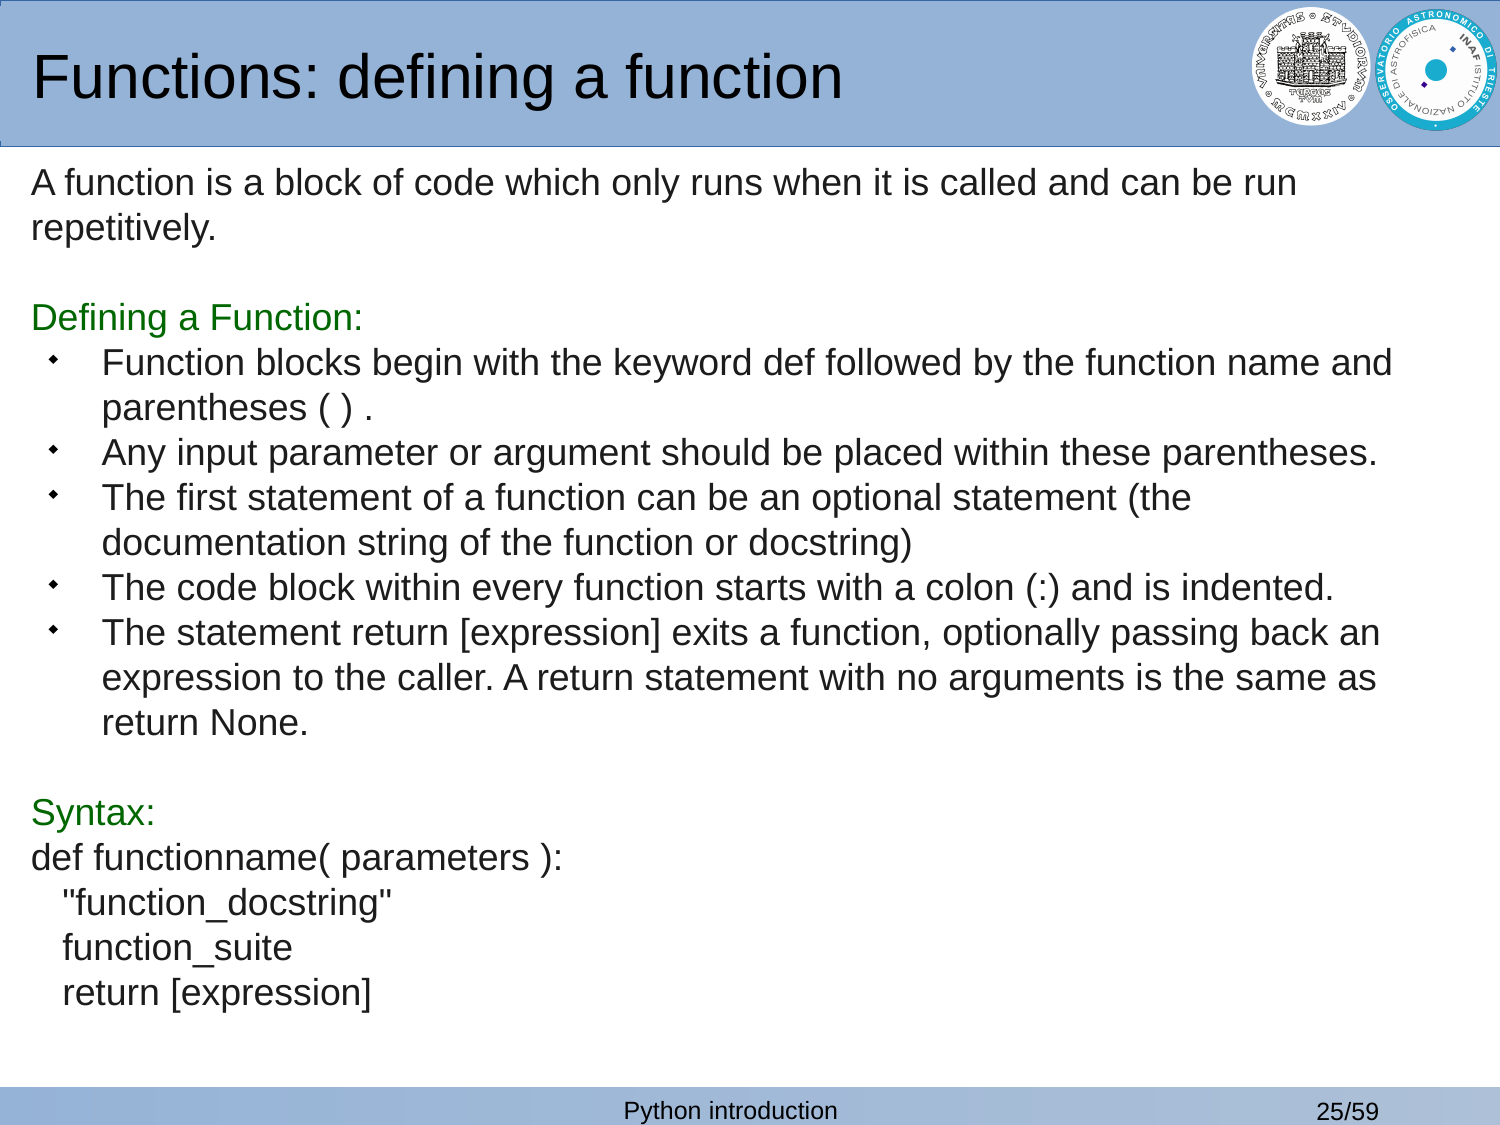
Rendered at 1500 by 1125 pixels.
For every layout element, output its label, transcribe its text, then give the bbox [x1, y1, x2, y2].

text_box Functions: defining a function [0, 5, 1243, 141]
list A function is a block of code which only runs when it is called and can be run repetitively. Defining a Function: Function blocks begin with the keyword def followed by the function name and parentheses ( ) . Any input parameter or argument should be placed within these parentheses. The first statement of a function can be an optional statement (the documentation string of the function or docstring) The code block within every function starts with a colon (:) and is indented. The statement return [expression] exits a function, optionally passing back an expression to the caller. A return statement with no arguments is the same as return None. Syntax: def functionname( parameters ): "function_docstring" function_suite return [expression] [16, 150, 1462, 1065]
picture [1252, 0, 1500, 156]
